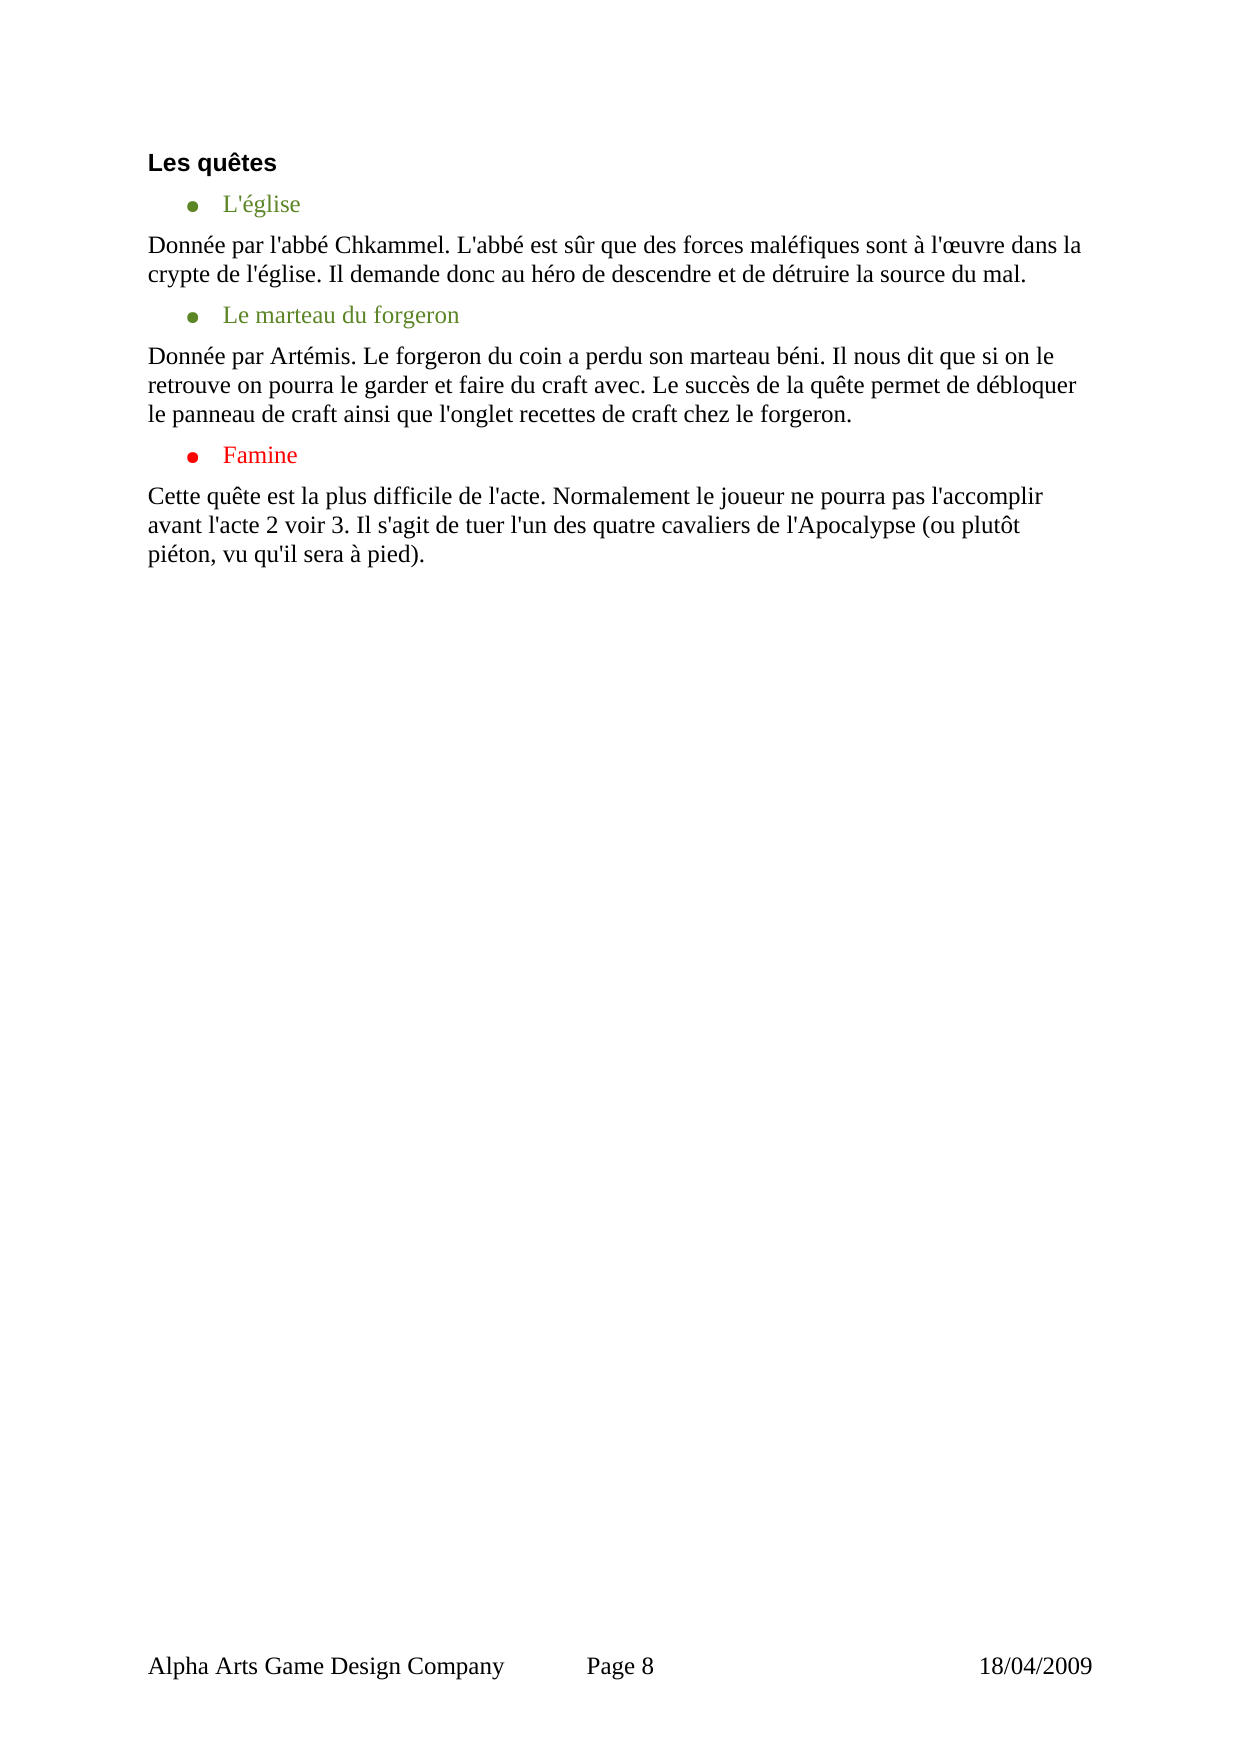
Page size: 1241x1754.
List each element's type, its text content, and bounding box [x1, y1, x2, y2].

text Cette quête est la plus difficile de l'acte. Normalement le joueur ne pourra pas l'accomplir avant l'acte 2 voir 3. Il s'agit de tuer l'un des quatre cavaliers de l'Apocalypse (ou plutôt piéton, vu qu'il sera à pied). [148, 481, 1092, 567]
list Le marteau du forgeron [185, 300, 1092, 329]
subtitle Les quêtes [148, 148, 1092, 176]
text Donnée par l'abbé Chkammel. L'abbé est sûr que des forces maléfiques sont à l'œuvre dans la crypte de l'église. Il demande donc au héro de descendre et de détruire la source du mal. [148, 230, 1092, 287]
list L'église [185, 189, 1092, 217]
text Donnée par Artémis. Le forgeron du coin a perdu son marteau béni. Il nous dit que si on le retrouve on pourra le garder et faire du craft avec. Le succès de la quête permet de débloquer le panneau de craft ainsi que l'onglet recettes de craft chez le forgeron. [148, 341, 1092, 427]
list Famine [185, 440, 1092, 469]
